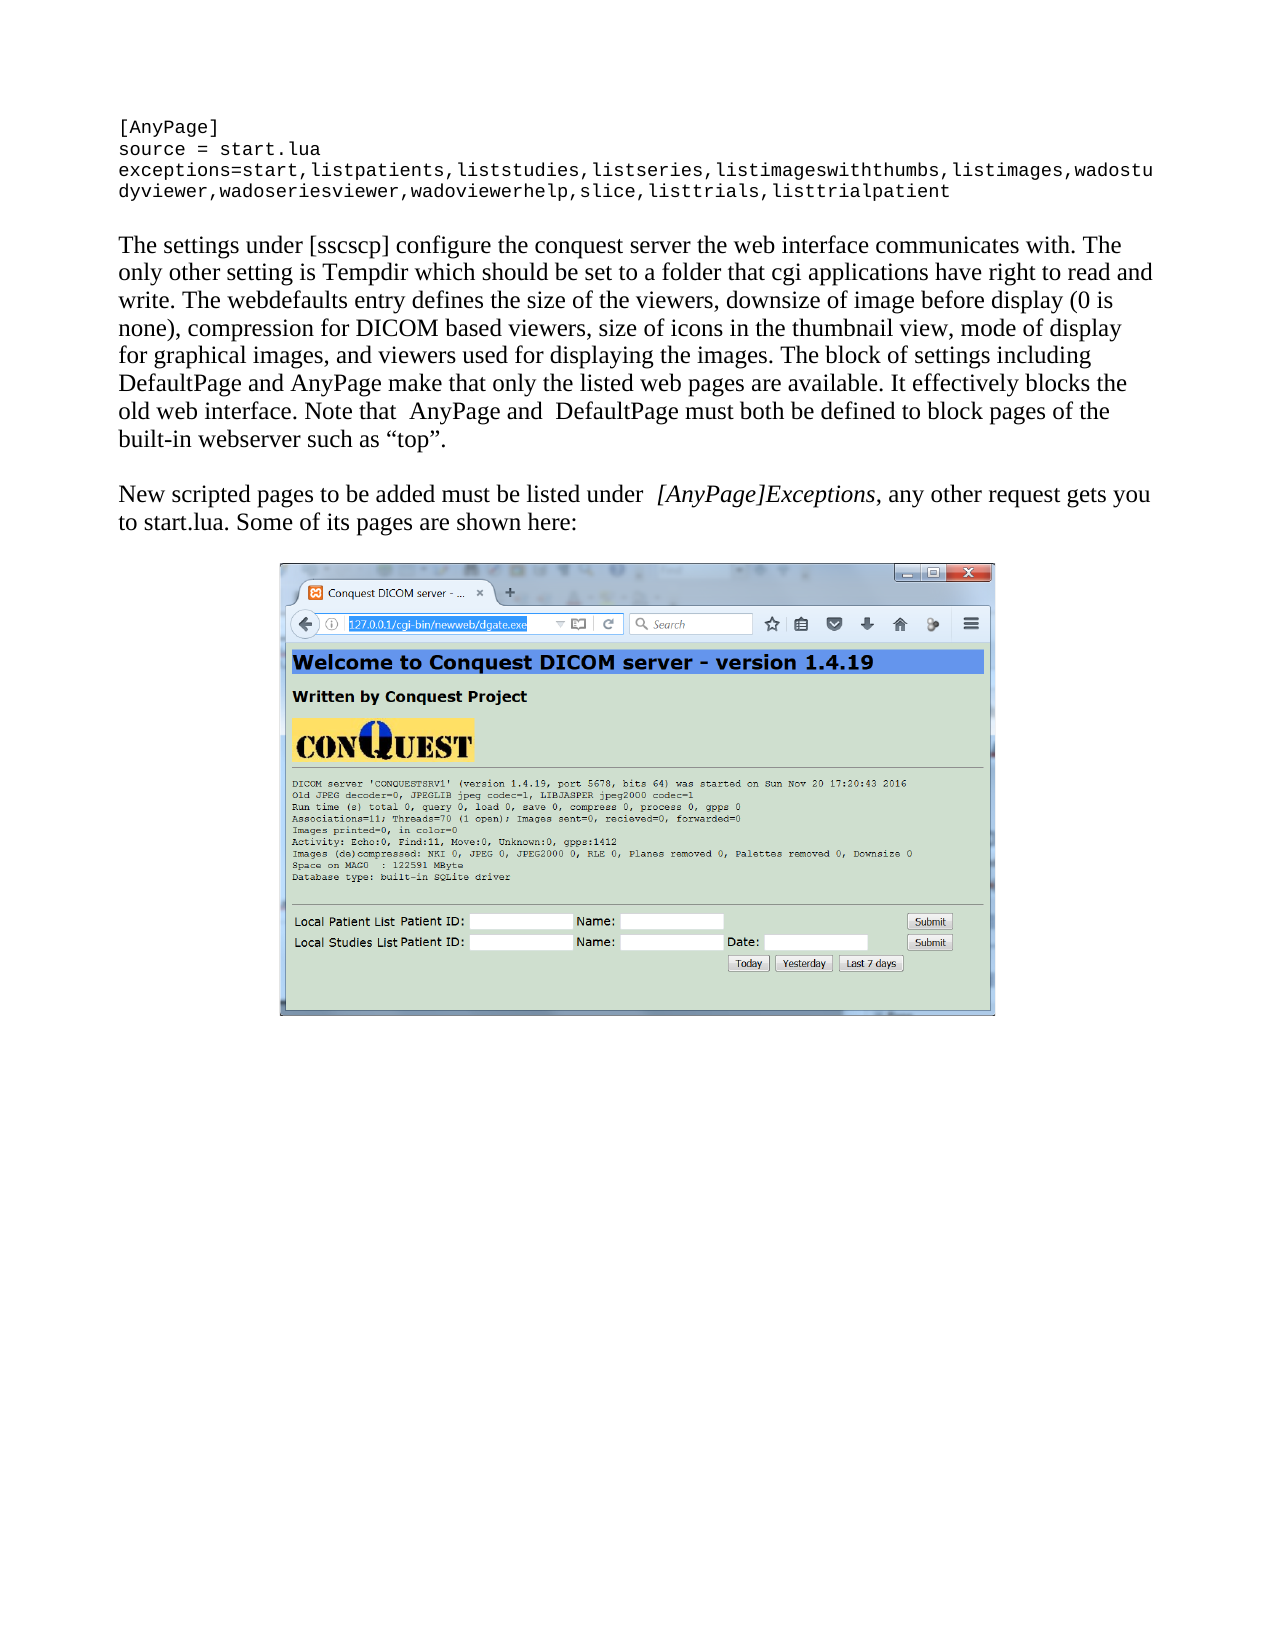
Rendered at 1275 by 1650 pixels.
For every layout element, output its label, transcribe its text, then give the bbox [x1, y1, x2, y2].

text source = start.lua [118, 139, 1157, 161]
text exceptions=start,listpatients,liststudies,listseries,listimageswiththumbs,listimages,wadostudyviewer,wadoseriesviewer,wadoviewerhelp,slice,listtrials,listtrialpatient [118, 161, 1157, 203]
picture [279, 563, 996, 1016]
text [AnyPage] [118, 118, 1157, 139]
text New scripted pages to be added must be listed under [AnyPage]Exceptions, any other request gets you to start.lua. Some of its pages are shown here: [118, 480, 1157, 536]
text The settings under [sscscp] configure the conquest server the web interface communicates with. The only other setting is Tempdir which should be set to a folder that cgi applications have right to read and write. The webdefaults entry defines the size of the viewers, downsize of image before display (0 is none), compression for DICOM based viewers, size of icons in the thumbnail view, mode of display for graphical images, and viewers used for displaying the images. The block of settings including DefaultPage and AnyPage make that only the listed web pages are available. It effectively blocks the old web interface. Note that AnyPage and DefaultPage must both be defined to block pages of the built-in webserver such as “top”. [118, 231, 1157, 452]
